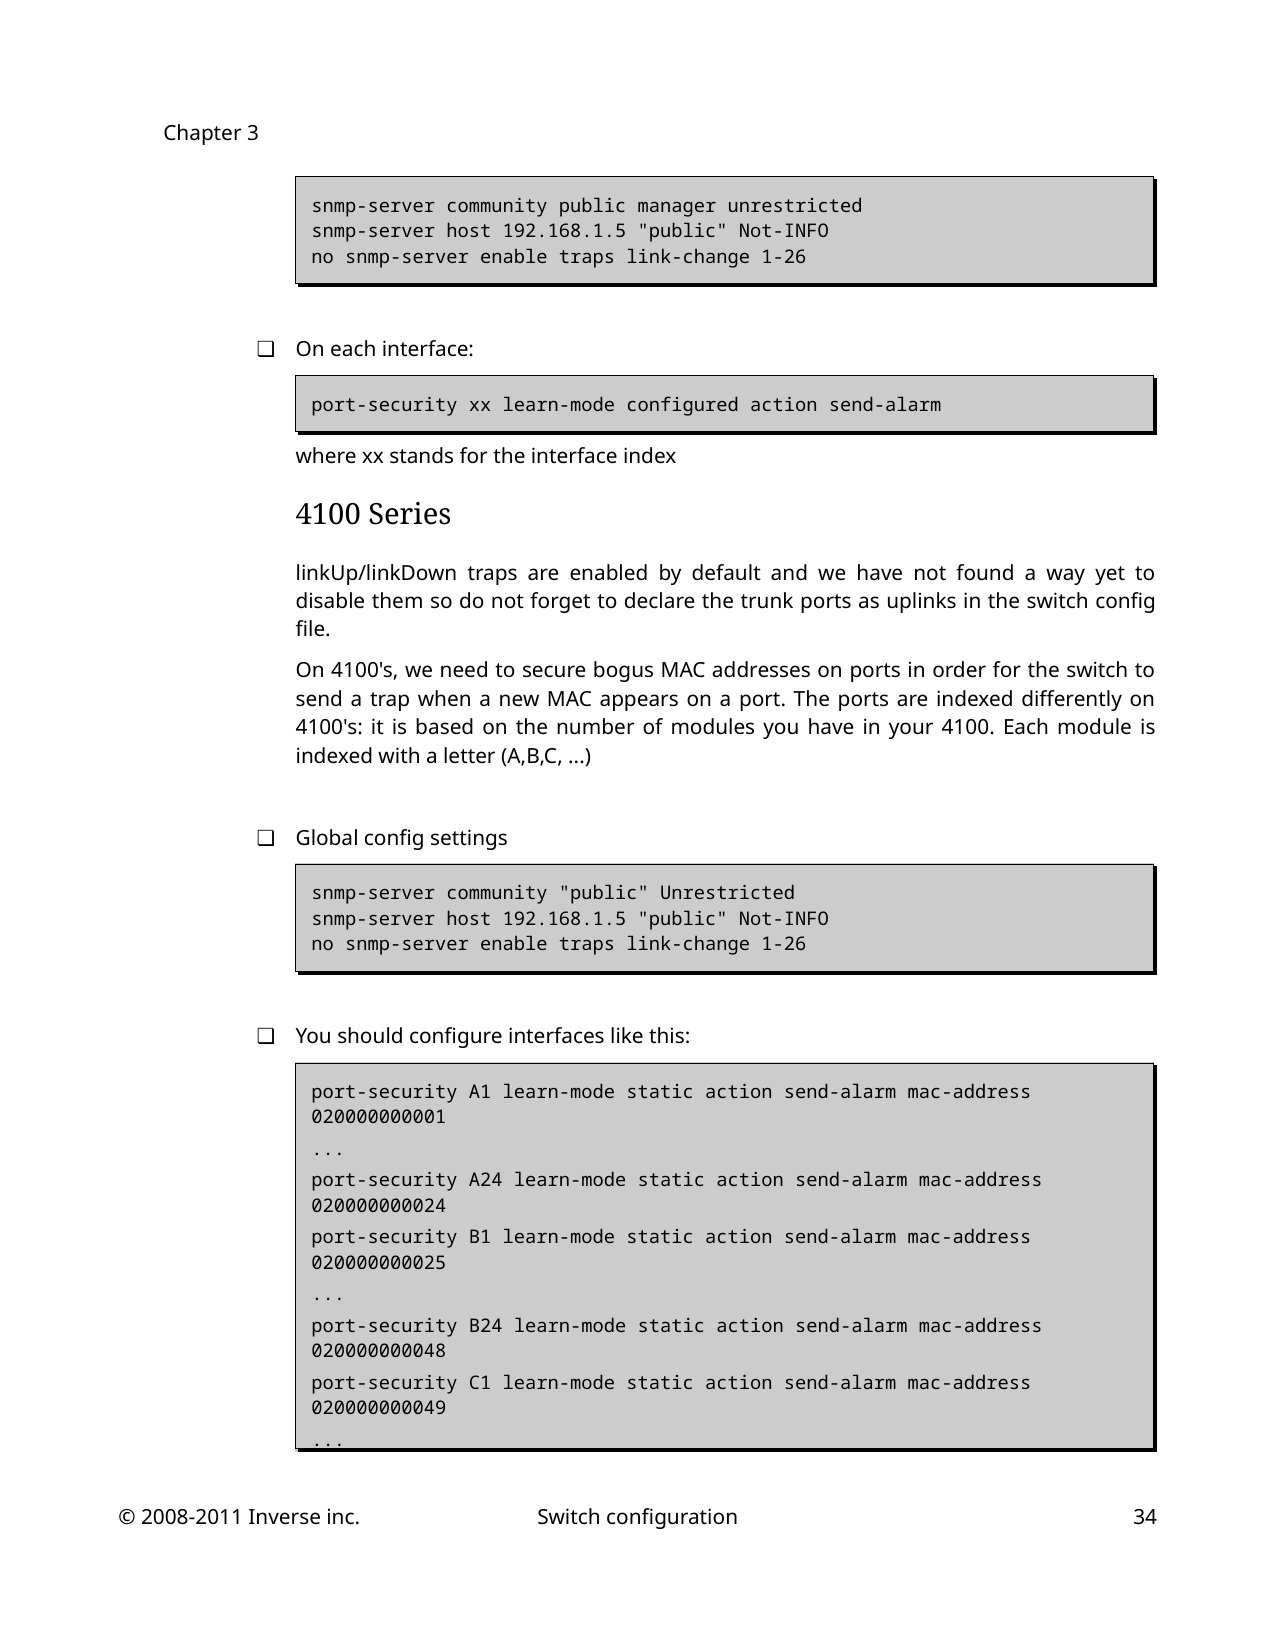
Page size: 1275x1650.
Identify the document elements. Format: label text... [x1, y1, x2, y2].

text where xx stands for the interface index [295, 441, 1157, 469]
text port-security A1 learn-mode static action send-alarm mac-address 020000000001 [296, 1064, 1153, 1119]
text port-security B24 learn-mode static action send-alarm mac-address 020000000048 [296, 1296, 1153, 1353]
text snmp-server community "public" Unrestricted snmp-server host 192.168.1.5 "public" Not-INFO no snmp-server enable traps link-change 1-26 [296, 865, 1153, 971]
text ... [296, 1119, 1153, 1151]
text port-security A24 learn-mode static action send-alarm mac-address 020000000024 [296, 1151, 1153, 1208]
text On 4100's, we need to secure bogus MAC addresses on ports in order for the switch to send a trap when a new MAC appears on a port. The ports are indexed differently on 4100's: it is based on the number of modules you have in your 4100. Each module is indexed with a letter (A,B,C, ...) [295, 655, 1157, 769]
text ... [296, 1265, 1153, 1296]
text port-security xx learn-mode configured action send-alarm [296, 376, 1153, 431]
list ❏ On each interface: [256, 334, 1157, 362]
text ... [296, 1410, 1153, 1448]
list ❏ You should configure interfaces like this: [256, 1022, 1157, 1050]
text snmp-server community public manager unrestricted snmp-server host 192.168.1.5 "public" Not-INFO no snmp-server enable traps link-change 1-26 [296, 177, 1153, 283]
text linkUp/linkDown traps are enabled by default and we have not found a way yet to disable them so do not forget to declare the trunk ports as uplinks in the switch config file. [295, 558, 1157, 643]
subtitle 4100 Series [295, 493, 1157, 533]
text port-security B1 learn-mode static action send-alarm mac-address 020000000025 [296, 1208, 1153, 1265]
text port-security C1 learn-mode static action send-alarm mac-address 020000000049 [296, 1353, 1153, 1410]
list ❏ Global config settings [256, 823, 1157, 851]
